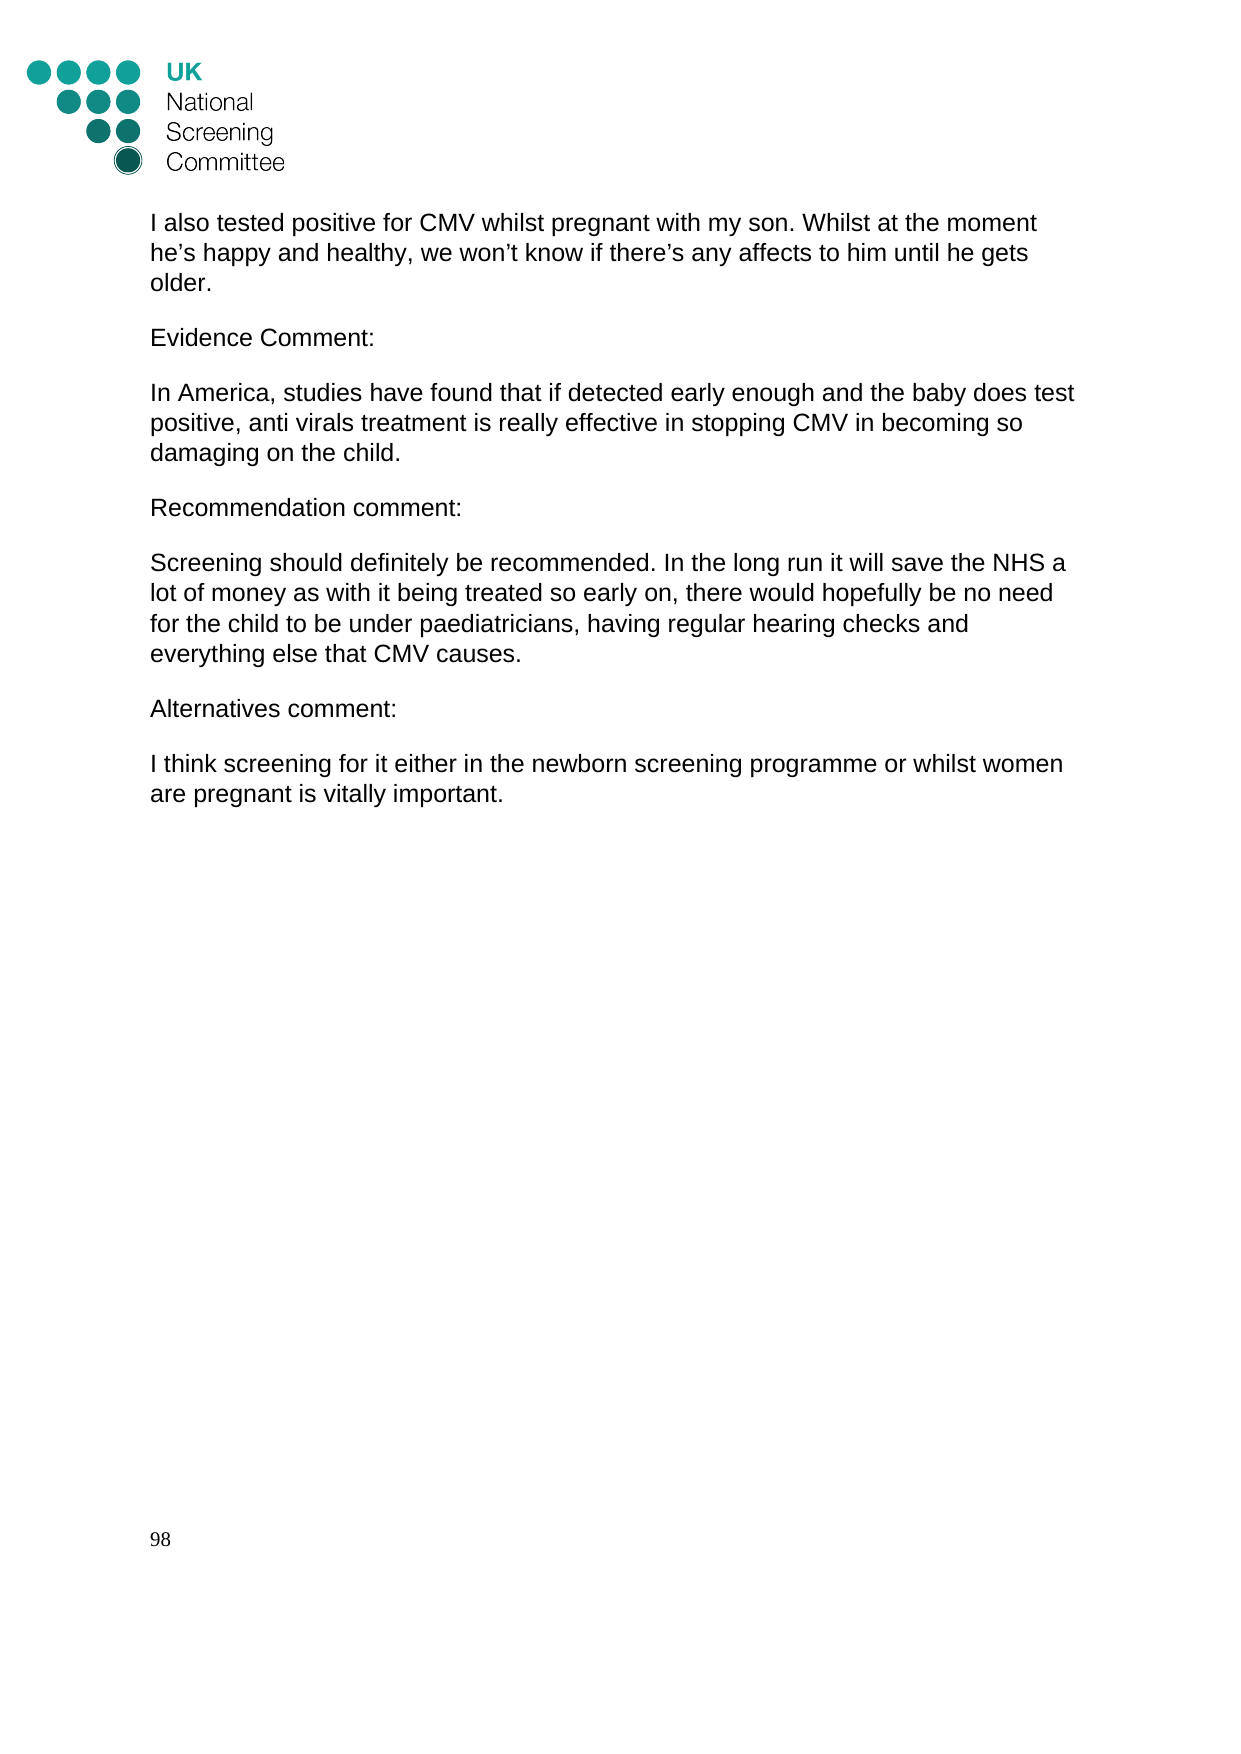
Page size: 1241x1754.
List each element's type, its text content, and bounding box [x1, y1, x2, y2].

text In America, studies have found that if detected early enough and the baby does test positive, anti virals treatment is really effective in stopping CMV in becoming so damaging on the child. [150, 378, 1090, 467]
text Evidence Comment: [150, 323, 1090, 352]
text Alternatives comment: [150, 694, 1090, 722]
text I also tested positive for CMV whilst pregnant with my son. Whilst at the moment he’s happy and healthy, we won’t know if there’s any affects to him until he gets older. [150, 207, 1090, 296]
text Screening should definitely be recommended. In the long run it will save the NHS a lot of money as with it being treated so early on, there would hopefully be no need for the child to be under paediatricians, having regular hearing checks and everything else that CMV causes. [150, 548, 1090, 667]
text Recommendation comment: [150, 493, 1090, 522]
text I think screening for it either in the newborn screening programme or whilst women are pregnant is vitally important. [150, 749, 1090, 808]
